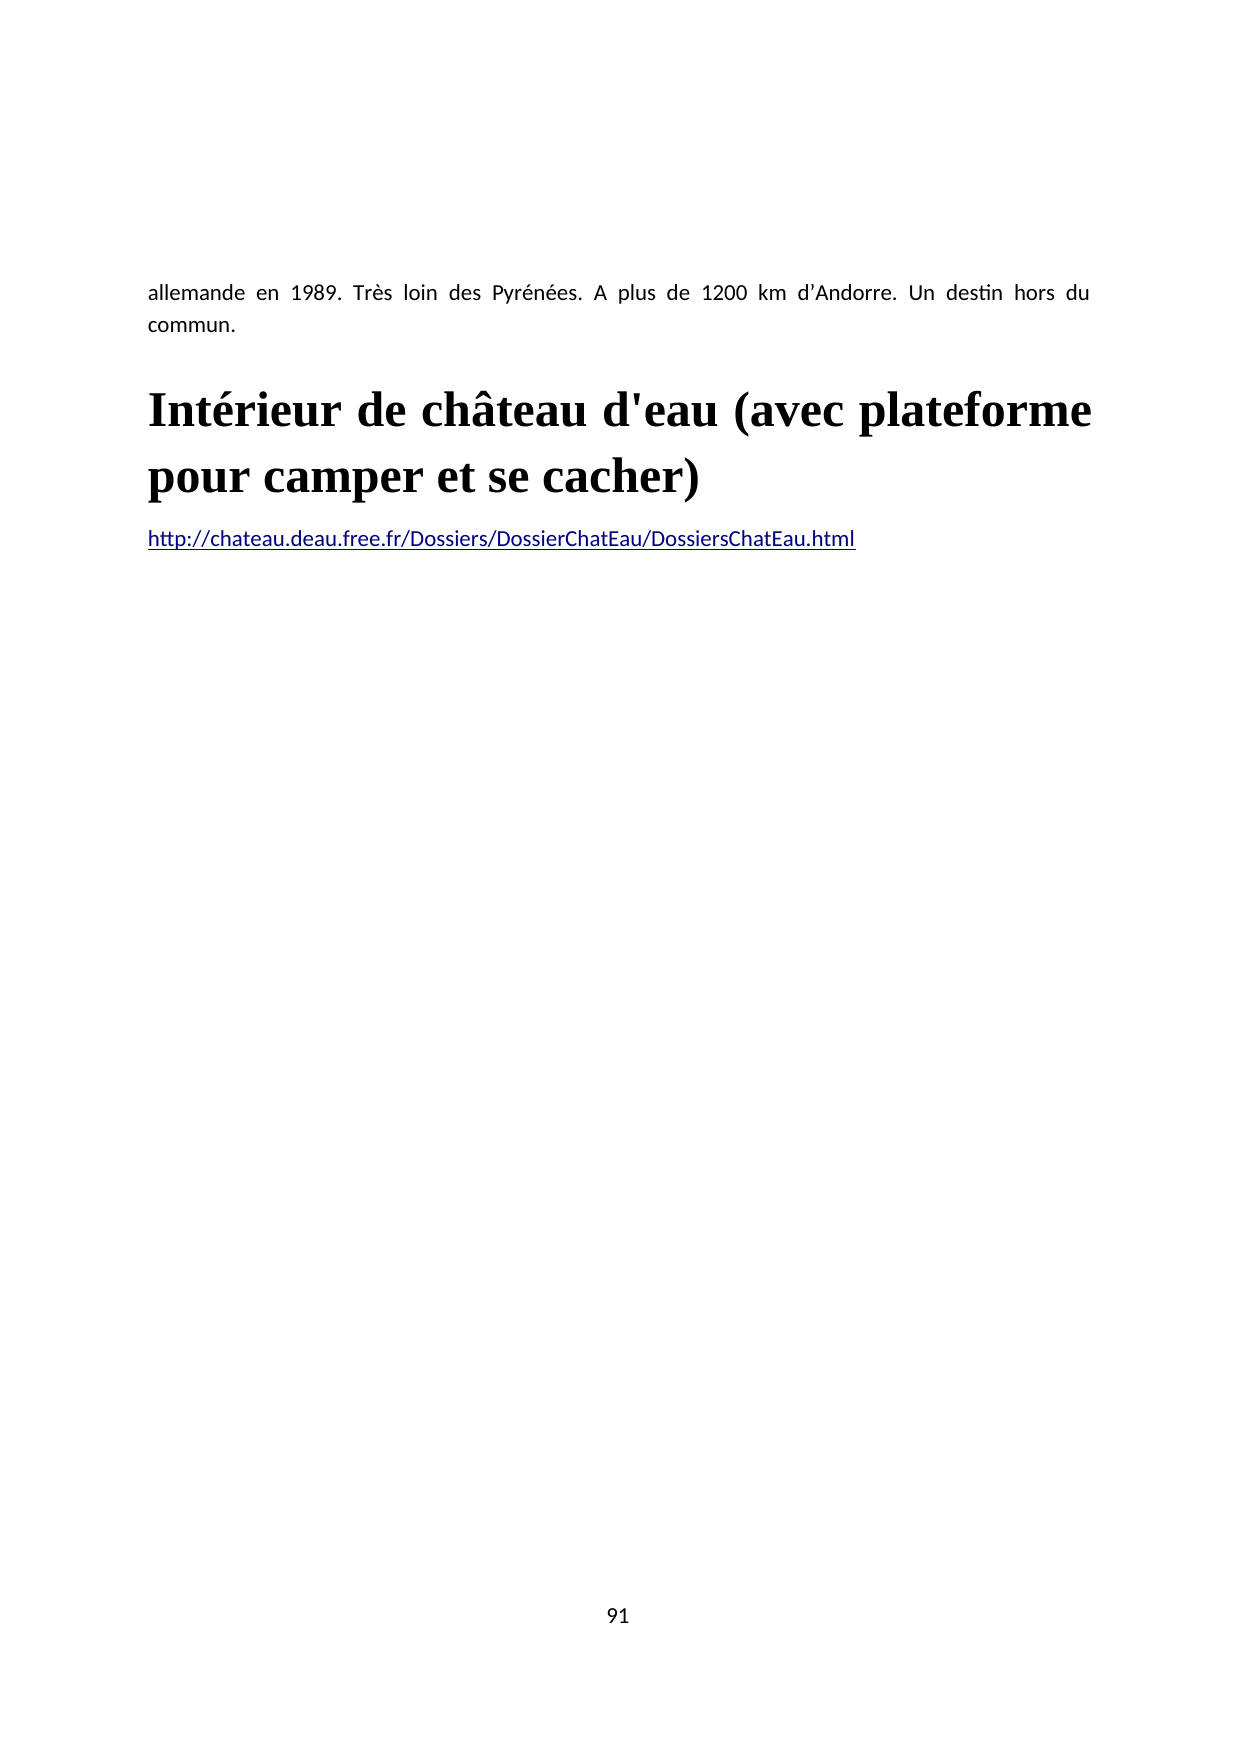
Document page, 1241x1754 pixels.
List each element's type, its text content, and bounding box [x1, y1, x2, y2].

text allemande en 1989. Très loin des Pyrénées. A plus de 1200 km d’Andorre. Un destin hors du commun. [148, 278, 1092, 338]
text http://chateau.deau.free.fr/Dossiers/DossierChatEau/DossiersChatEau.html [148, 524, 1092, 943]
subtitle Intérieur de château d'eau (avec plateforme pour camper et se cacher) [148, 380, 1092, 503]
